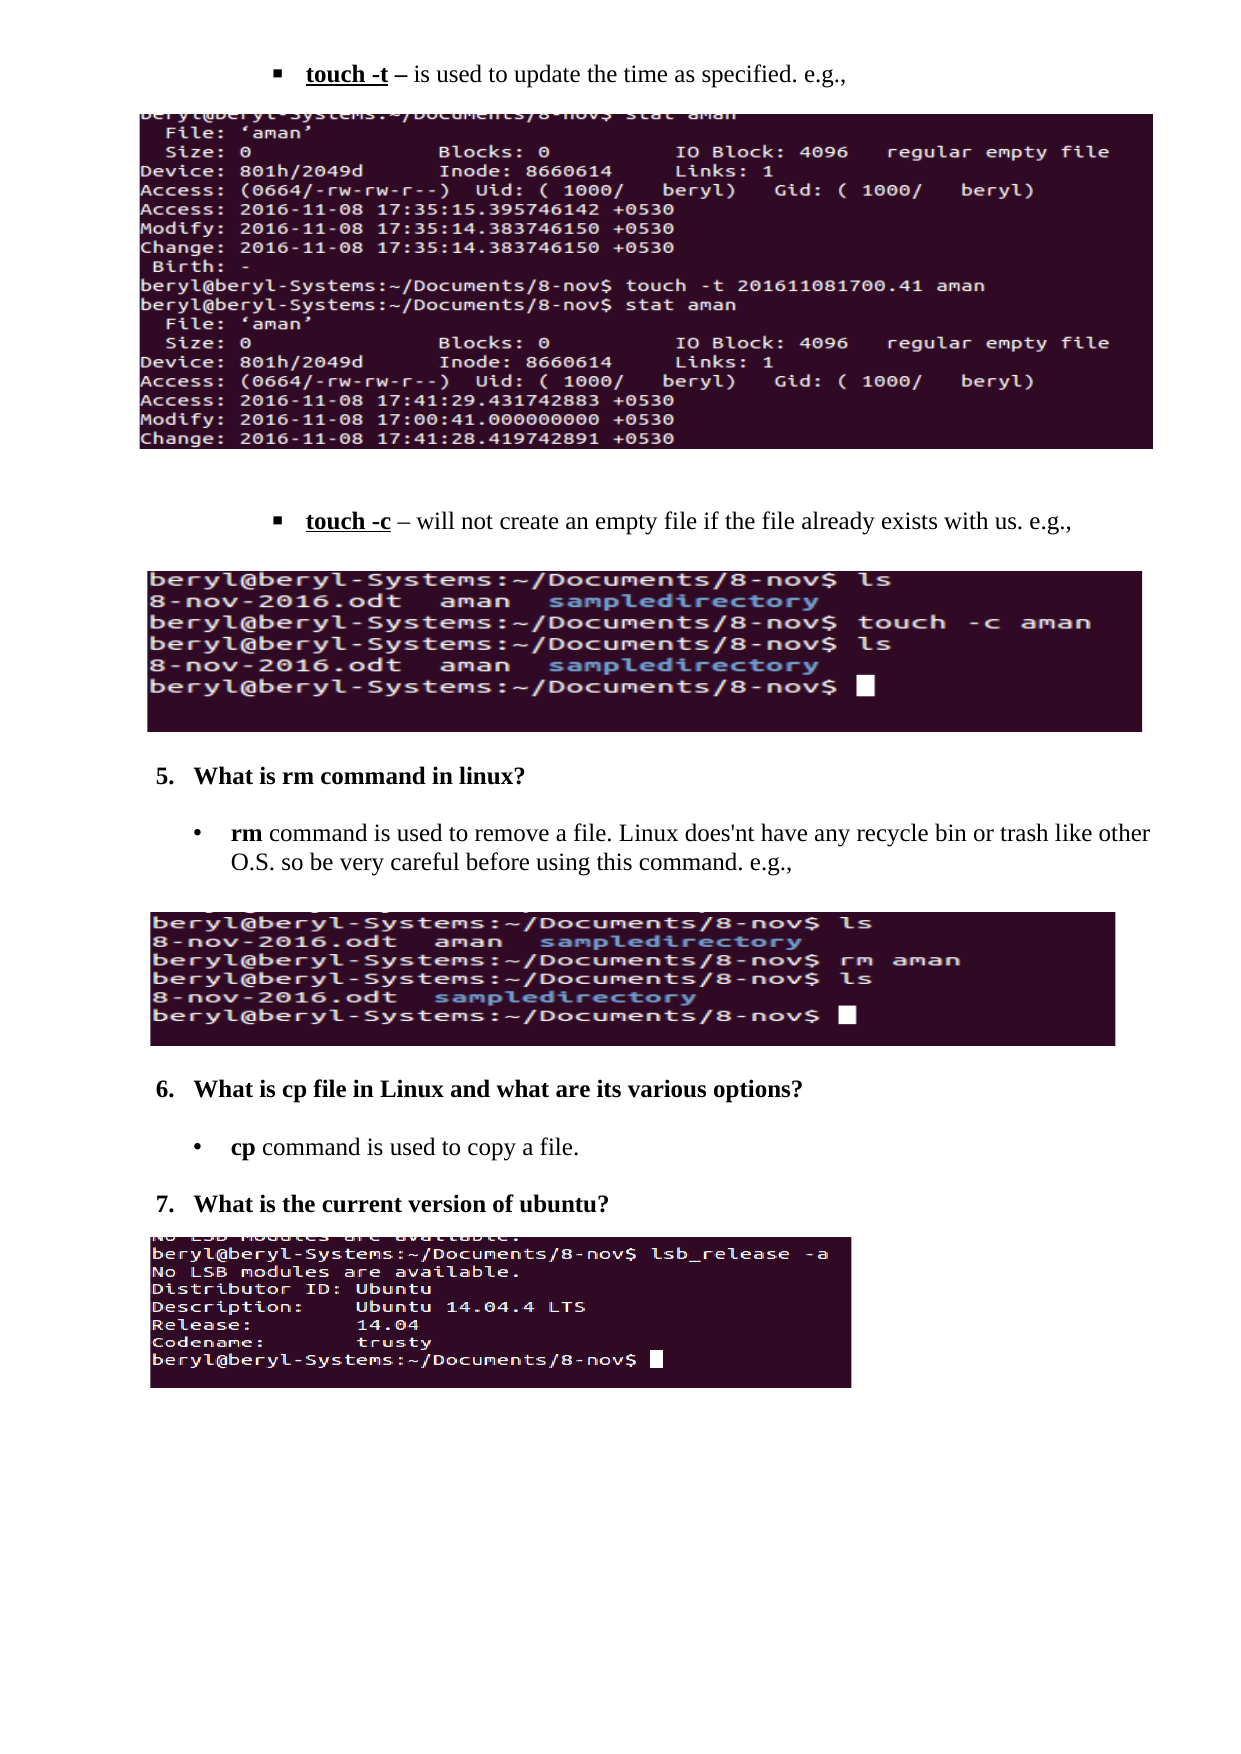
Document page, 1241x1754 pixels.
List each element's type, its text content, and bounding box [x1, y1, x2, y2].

list What is rm command in linux? [156, 761, 1181, 789]
picture [150, 912, 256, 962]
list touch -t – is used to update the time as specified. e.g., [268, 59, 1181, 88]
list rm command is used to remove a file. Linux does'nt have any recycle bin or trash like other O.S. so be very careful before using this command. e.g., [193, 818, 1181, 876]
list What is cp file in Linux and what are its various options? [156, 1074, 1181, 1103]
list What is the current version of ubuntu? [156, 1189, 1181, 1218]
picture [150, 1237, 228, 1388]
list touch -c – will not create an empty file if the file already exists with us. e.g., [268, 506, 1181, 535]
list cp command is used to copy a file. [193, 1132, 1181, 1161]
picture [147, 571, 257, 600]
picture [139, 241, 326, 449]
